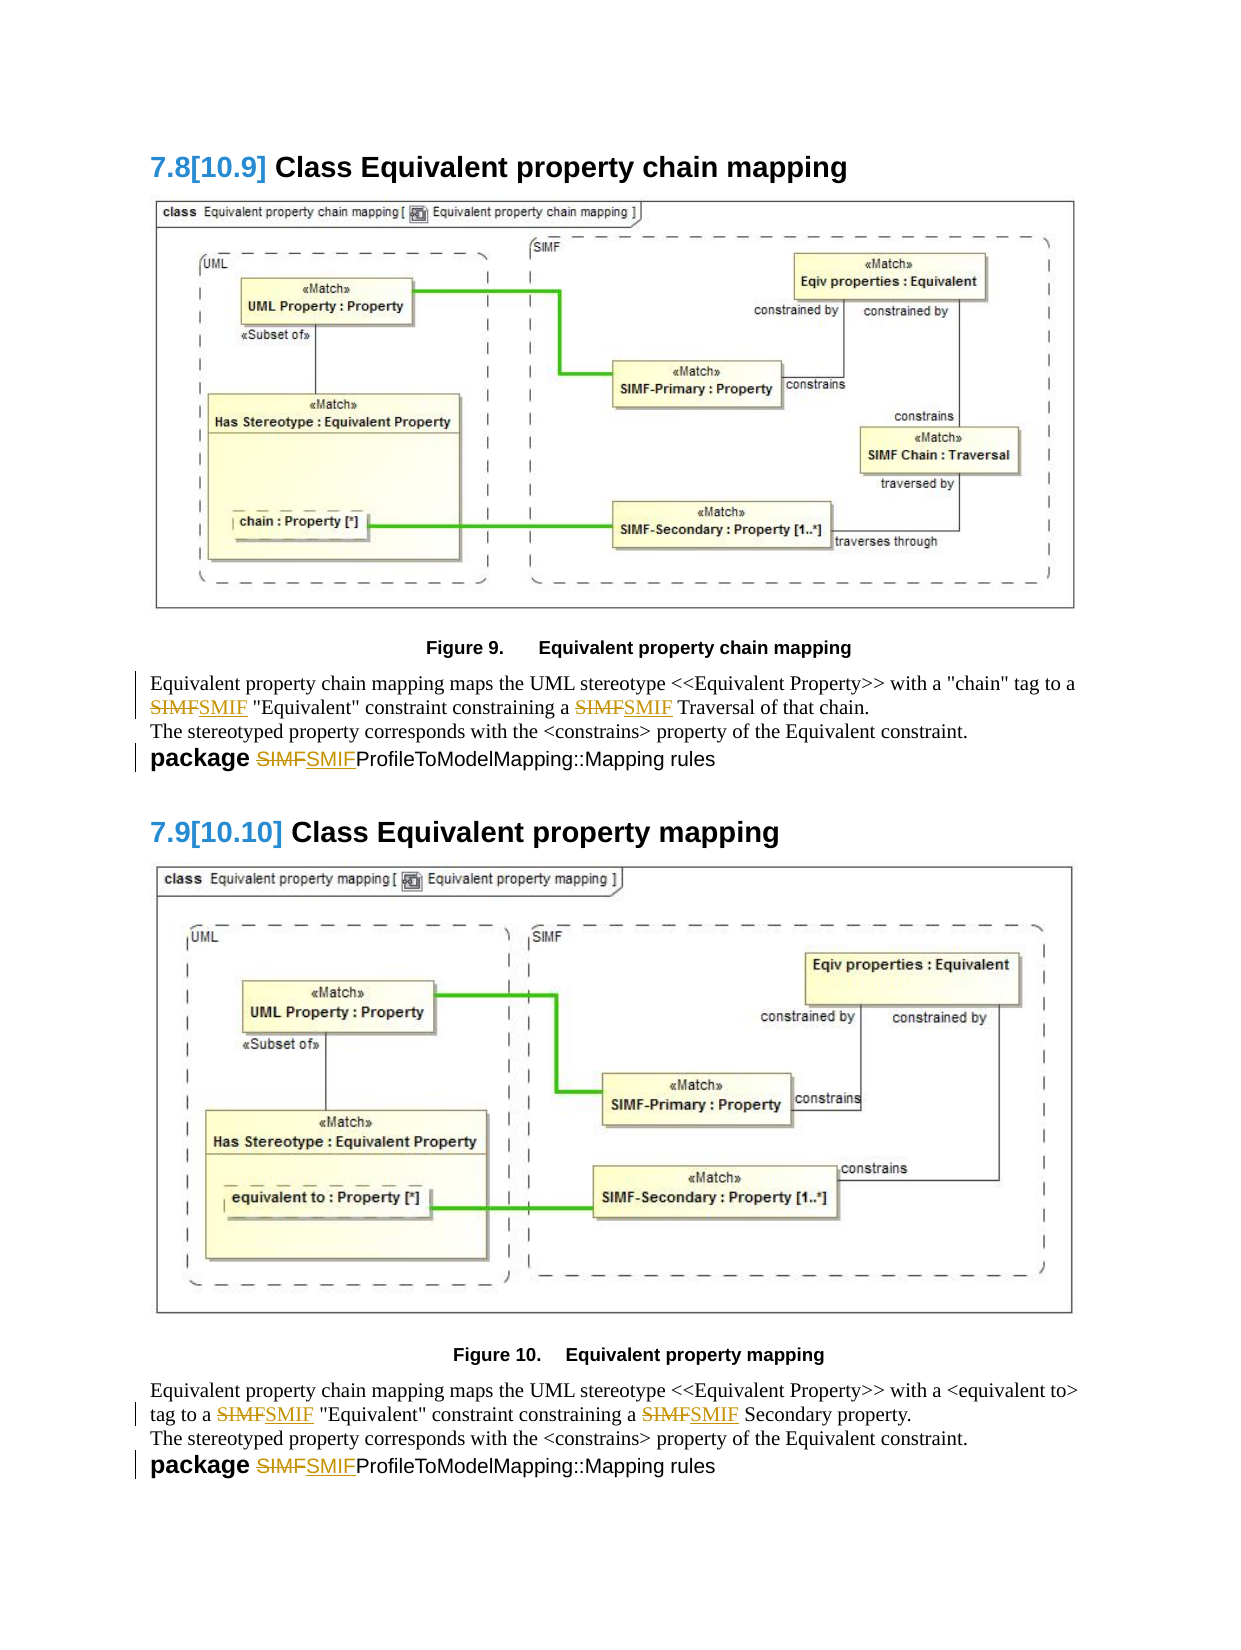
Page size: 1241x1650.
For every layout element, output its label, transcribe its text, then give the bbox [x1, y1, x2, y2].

text The stereotyped property corresponds with the <constrains> property of the Equivalent constraint. [150, 719, 1090, 743]
subtitle Class Equivalent property chain mapping [150, 150, 1090, 183]
picture [150, 861, 1091, 1332]
text Equivalent property chain mapping maps the UML stereotype <<Equivalent Property>> with a "chain" tag to a SMIF "Equivalent" constraint constraining a SMIF Traversal of that chain. [150, 671, 1090, 719]
text package SMIFProfileToModelMapping::Mapping rules [150, 1450, 1090, 1479]
text Equivalent property chain mapping maps the UML stereotype <<Equivalent Property>> with a <equivalent to> tag to a SMIF "Equivalent" constraint constraining a SMIF Secondary property. [150, 1378, 1090, 1426]
list Equivalent property mapping [187, 1344, 1090, 1365]
list Equivalent property chain mapping [187, 637, 1090, 658]
picture [150, 195, 1091, 625]
text The stereotyped property corresponds with the <constrains> property of the Equivalent constraint. [150, 1426, 1090, 1450]
subtitle Class Equivalent property mapping [150, 816, 1090, 849]
text package SMIFProfileToModelMapping::Mapping rules [150, 743, 1090, 772]
